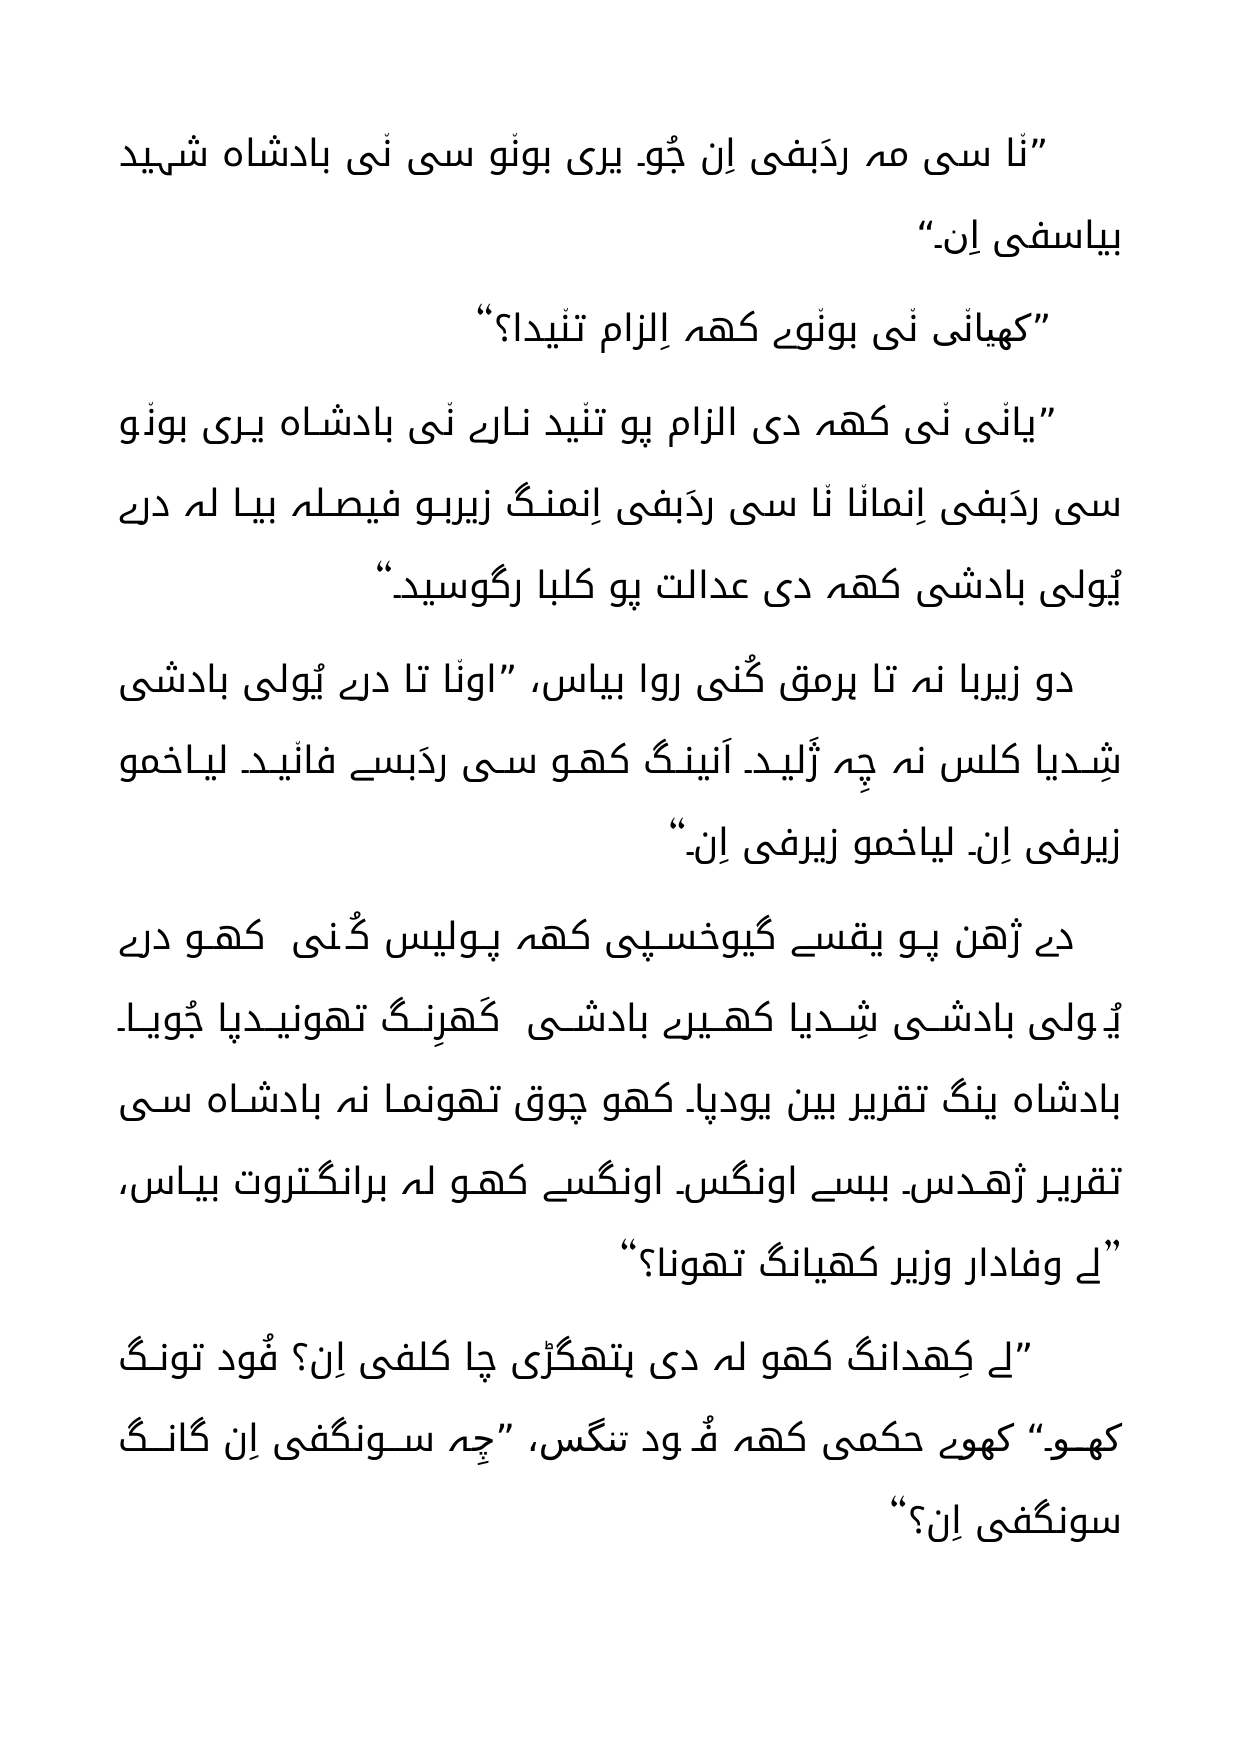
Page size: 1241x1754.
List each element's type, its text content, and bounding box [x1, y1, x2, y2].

text ”یان٘ی ن٘ی کھہ دی الزام پو تن٘ید نارے ن٘ی بادشاہ یری بون٘و سی ردَبفی اِنمان٘ا ن٘ا سی ردَبفی اِنمنگ زیربو فیصلہ بیا لہ درے یُولی بادشی کھہ دی عدالت پو کلبا رگوسید۔“ [118, 387, 1122, 622]
text دو زیربا نہ تا ہرمق کُنی روا بیاس، ”اون٘ا تا درے یُولی بادشی شِدیا کلس نہ چِہ ژَلید۔ اَنینگ کھو سی ردَبسے فان٘ید۔ لیاخمو زیرفی اِن۔ لیاخمو زیرفی اِن۔“ [118, 644, 1122, 879]
text ”لے کِھدانگ کھو لہ دی ہتھگڑی چا کلفی اِن؟ فُود تونگ کھو۔“ کھوے حکمی کھہ فُود تنگس، ”چِہ سونگفی اِن گانگ سونگفی اِن؟“ [118, 1322, 1122, 1556]
text دے ژھن پو یقسے گیوخسپی کھہ پولیس کُنی کھو درے یُولی بادشی شِدیا کھیرے بادشی کَھرِنگ تھونیدپا جُویا۔ بادشاہ ینگ تقریر بین یودپا۔ کھو چوق تھونما نہ بادشاہ سی تقریر ژھدس۔ ببسے اونگس۔ اونگسے کھو لہ برانگتروت بیاس، ”لے وفادار وزیر کھیانگ تھونا؟“ [118, 901, 1122, 1299]
text ”کھیان٘ی ن٘ی بون٘وے کھہ اِلزام تن٘یدا؟“ [118, 293, 1122, 364]
text ”ن٘ا سی مہ ردَبفی اِن جُو۔ یری بون٘و سی ن٘ی بادشاہ شہید بیاسفی اِن۔“ [118, 118, 1122, 271]
